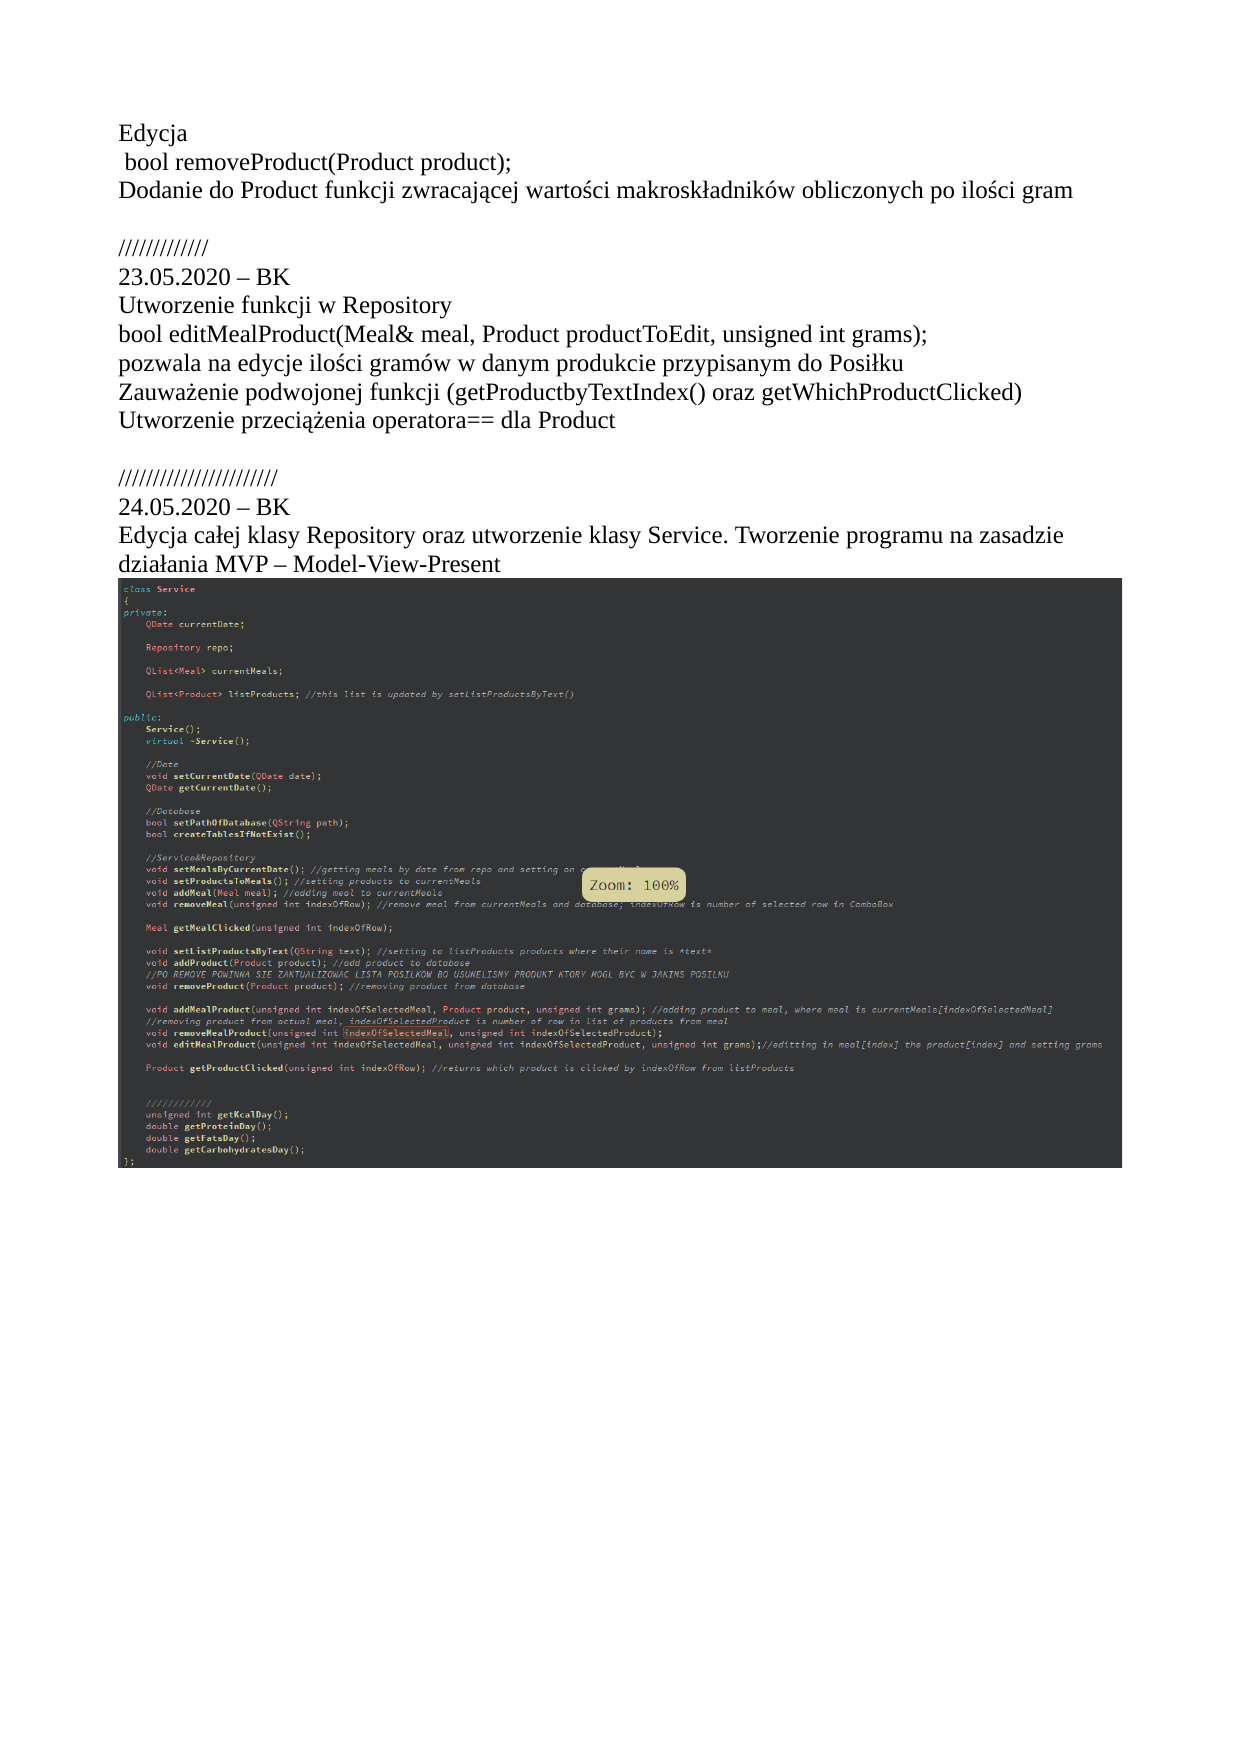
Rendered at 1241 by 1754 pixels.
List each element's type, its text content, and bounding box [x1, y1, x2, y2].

text Zauważenie podwojonej funkcji (getProductbyTextIndex() oraz getWhichProductClicked) [118, 377, 1122, 406]
text /////////////////////// [118, 463, 1122, 492]
text 24.05.2020 – BK [118, 492, 1122, 521]
text Dodanie do Product funkcji zwracającej wartości makroskładników obliczonych po ilości gram [118, 176, 1122, 204]
text pozwala na edycje ilości gramów w danym produkcie przypisanym do Posiłku [118, 348, 1122, 377]
text Edycja [118, 118, 1122, 147]
text Utworzenie przeciążenia operatora== dla Product [118, 406, 1122, 434]
picture [118, 578, 1123, 1168]
text bool removeProduct(Product product); [118, 147, 1122, 176]
text 23.05.2020 – BK [118, 262, 1122, 291]
text Utworzenie funkcji w Repository [118, 291, 1122, 319]
text bool editMealProduct(Meal& meal, Product productToEdit, unsigned int grams); [118, 319, 1122, 348]
text ///////////// [118, 233, 1122, 262]
text Edycja całej klasy Repository oraz utworzenie klasy Service. Tworzenie programu na zasadzie działania MVP – Model-View-Present [118, 521, 1122, 578]
